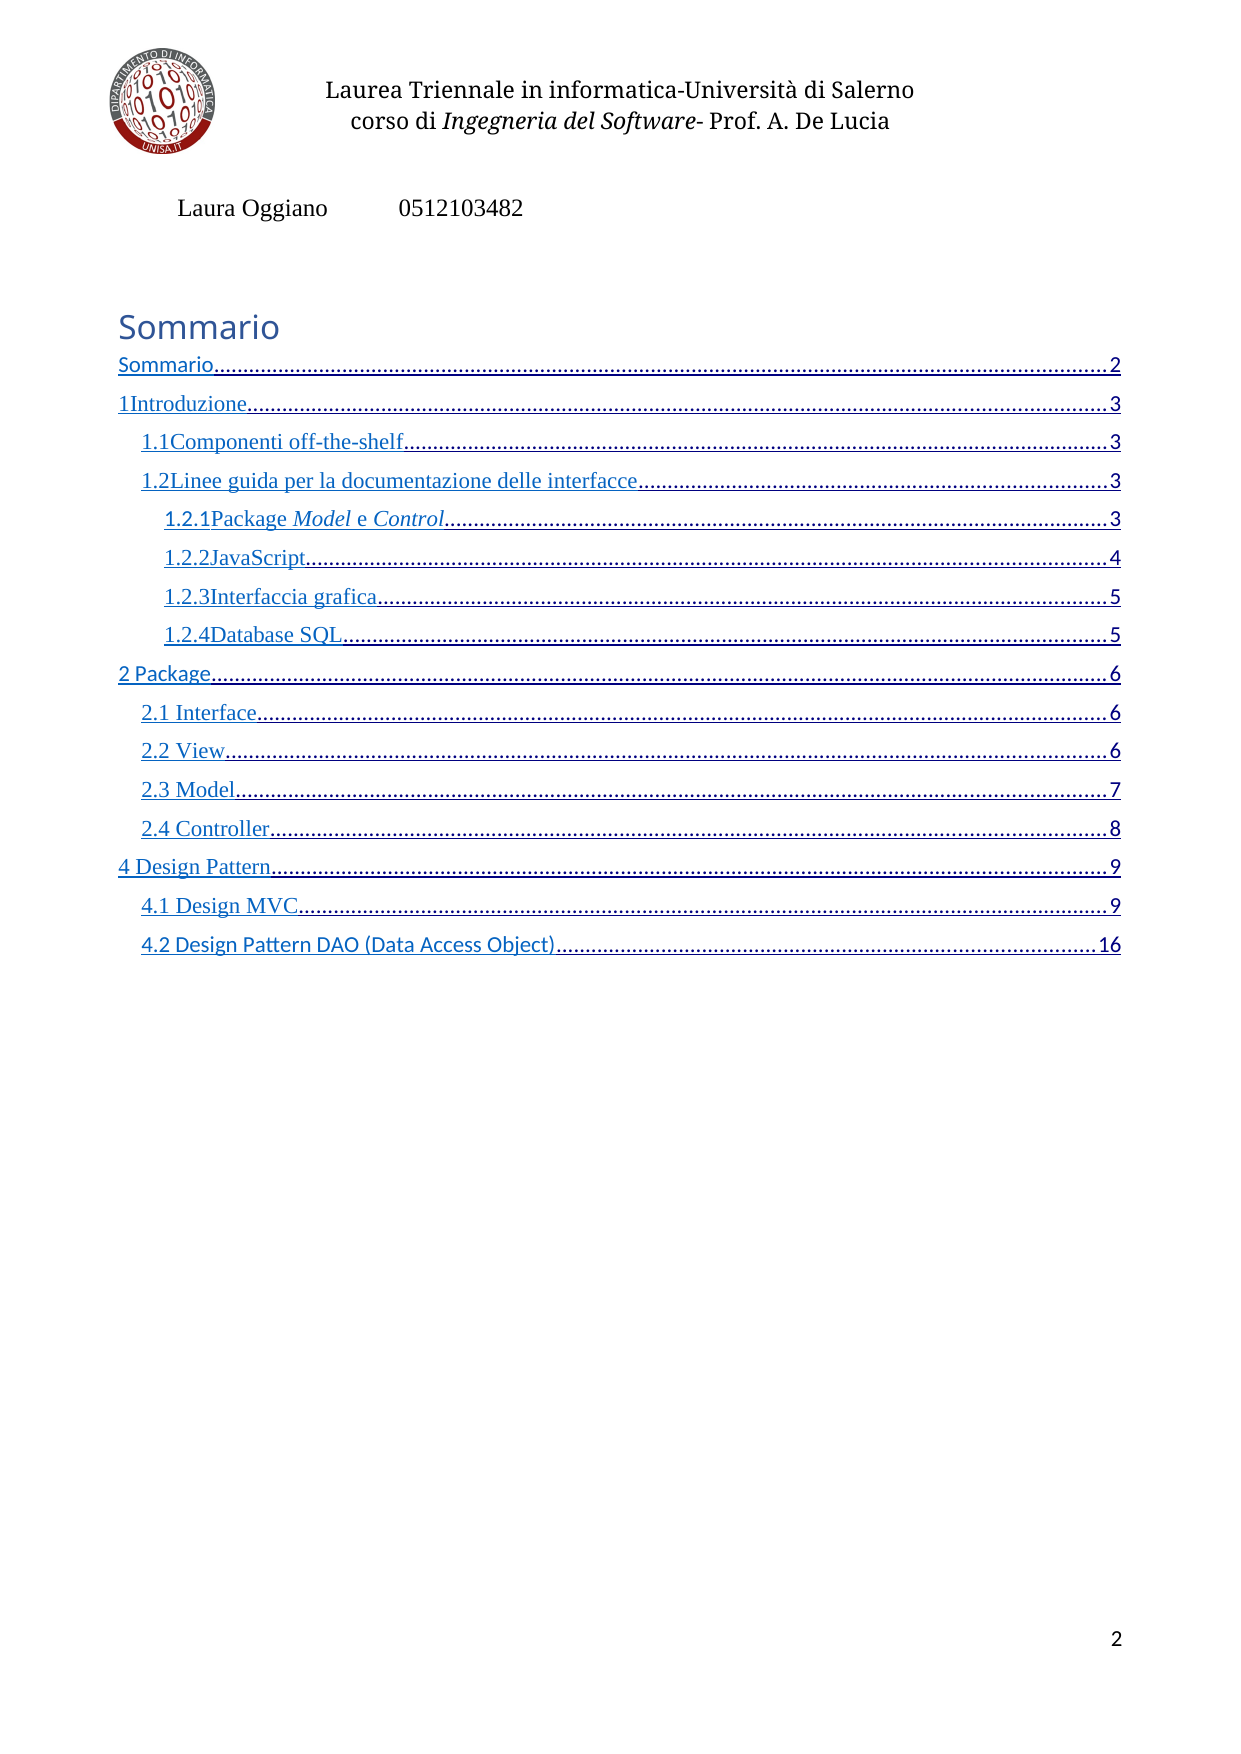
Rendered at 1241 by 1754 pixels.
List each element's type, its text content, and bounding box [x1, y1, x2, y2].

text 2.4 Controller 8 [141, 814, 1122, 842]
text 4.2 Design Pattern DAO (Data Access Object) 16 [141, 930, 1122, 958]
text 4.1 Design MVC 9 [141, 891, 1122, 919]
text 2 Package 6 [118, 659, 1122, 687]
text 1.2 Linee guida per la documentazione delle interfacce 3 [141, 466, 1122, 494]
text Laura Oggiano 0512103482 [29, 164, 1122, 222]
text Sommario 2 [118, 350, 1122, 378]
text 1.2.2 JavaScript 4 [164, 543, 1122, 571]
text 1 Introduzione 3 [118, 389, 1122, 417]
subtitle Sommario [118, 304, 1122, 349]
text 1.1 Componenti off-the-shelf 3 [141, 427, 1122, 455]
text 2.3 Model 7 [141, 775, 1122, 803]
text 1.2.4 Database SQL 5 [164, 621, 1122, 648]
text 2.1 Interface 6 [141, 698, 1122, 726]
text 1.2.1 Package Model e Control 3 [164, 504, 1122, 533]
text 2.2 View 6 [141, 736, 1122, 764]
text 1.2.3 Interfaccia grafica 5 [164, 582, 1122, 610]
text 4 Design Pattern 9 [118, 852, 1122, 880]
